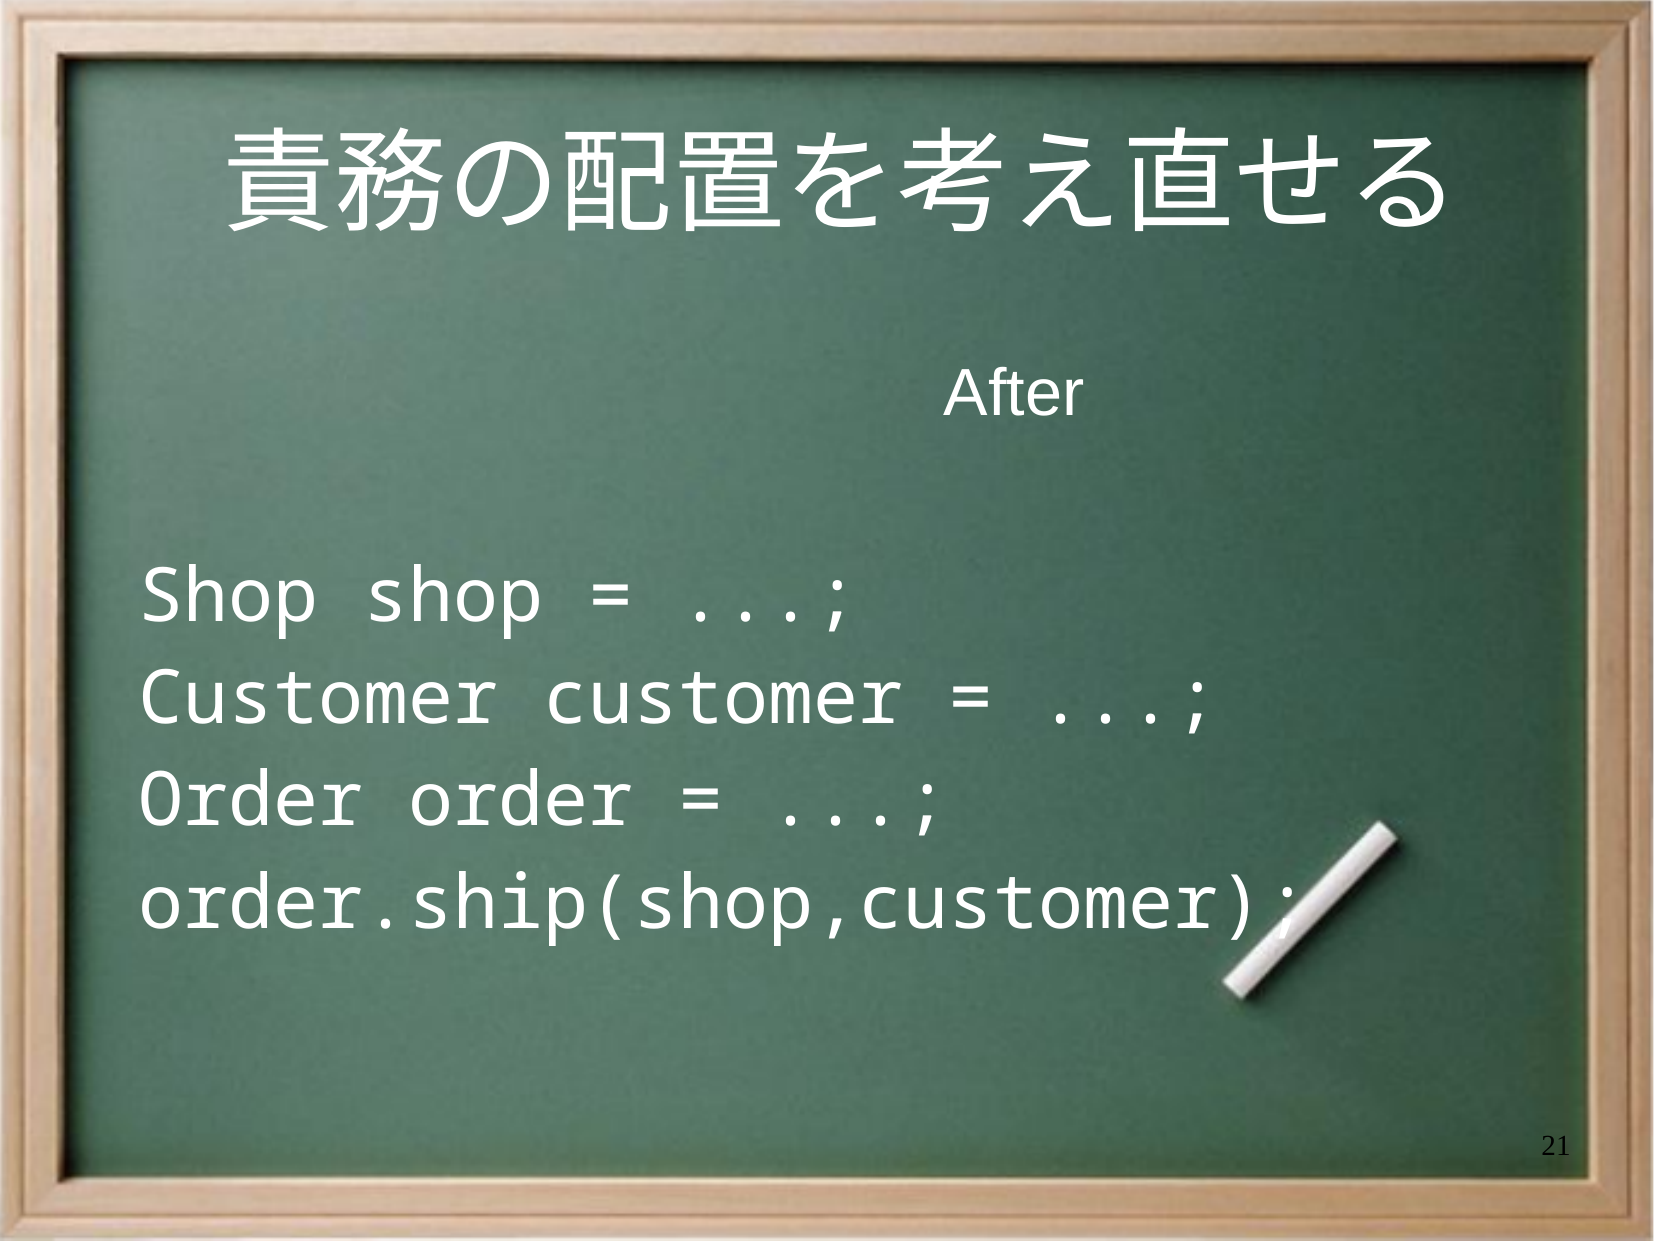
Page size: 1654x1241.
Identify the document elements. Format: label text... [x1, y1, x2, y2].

text_box After [929, 347, 1100, 438]
text_box Shop shop = ...; Customer customer = ...; Order order = ...; order.ship(shop,customer); [123, 456, 1530, 1137]
title 責務の配置を考え直せる [82, 44, 1599, 304]
picture [0, 0, 1654, 1241]
